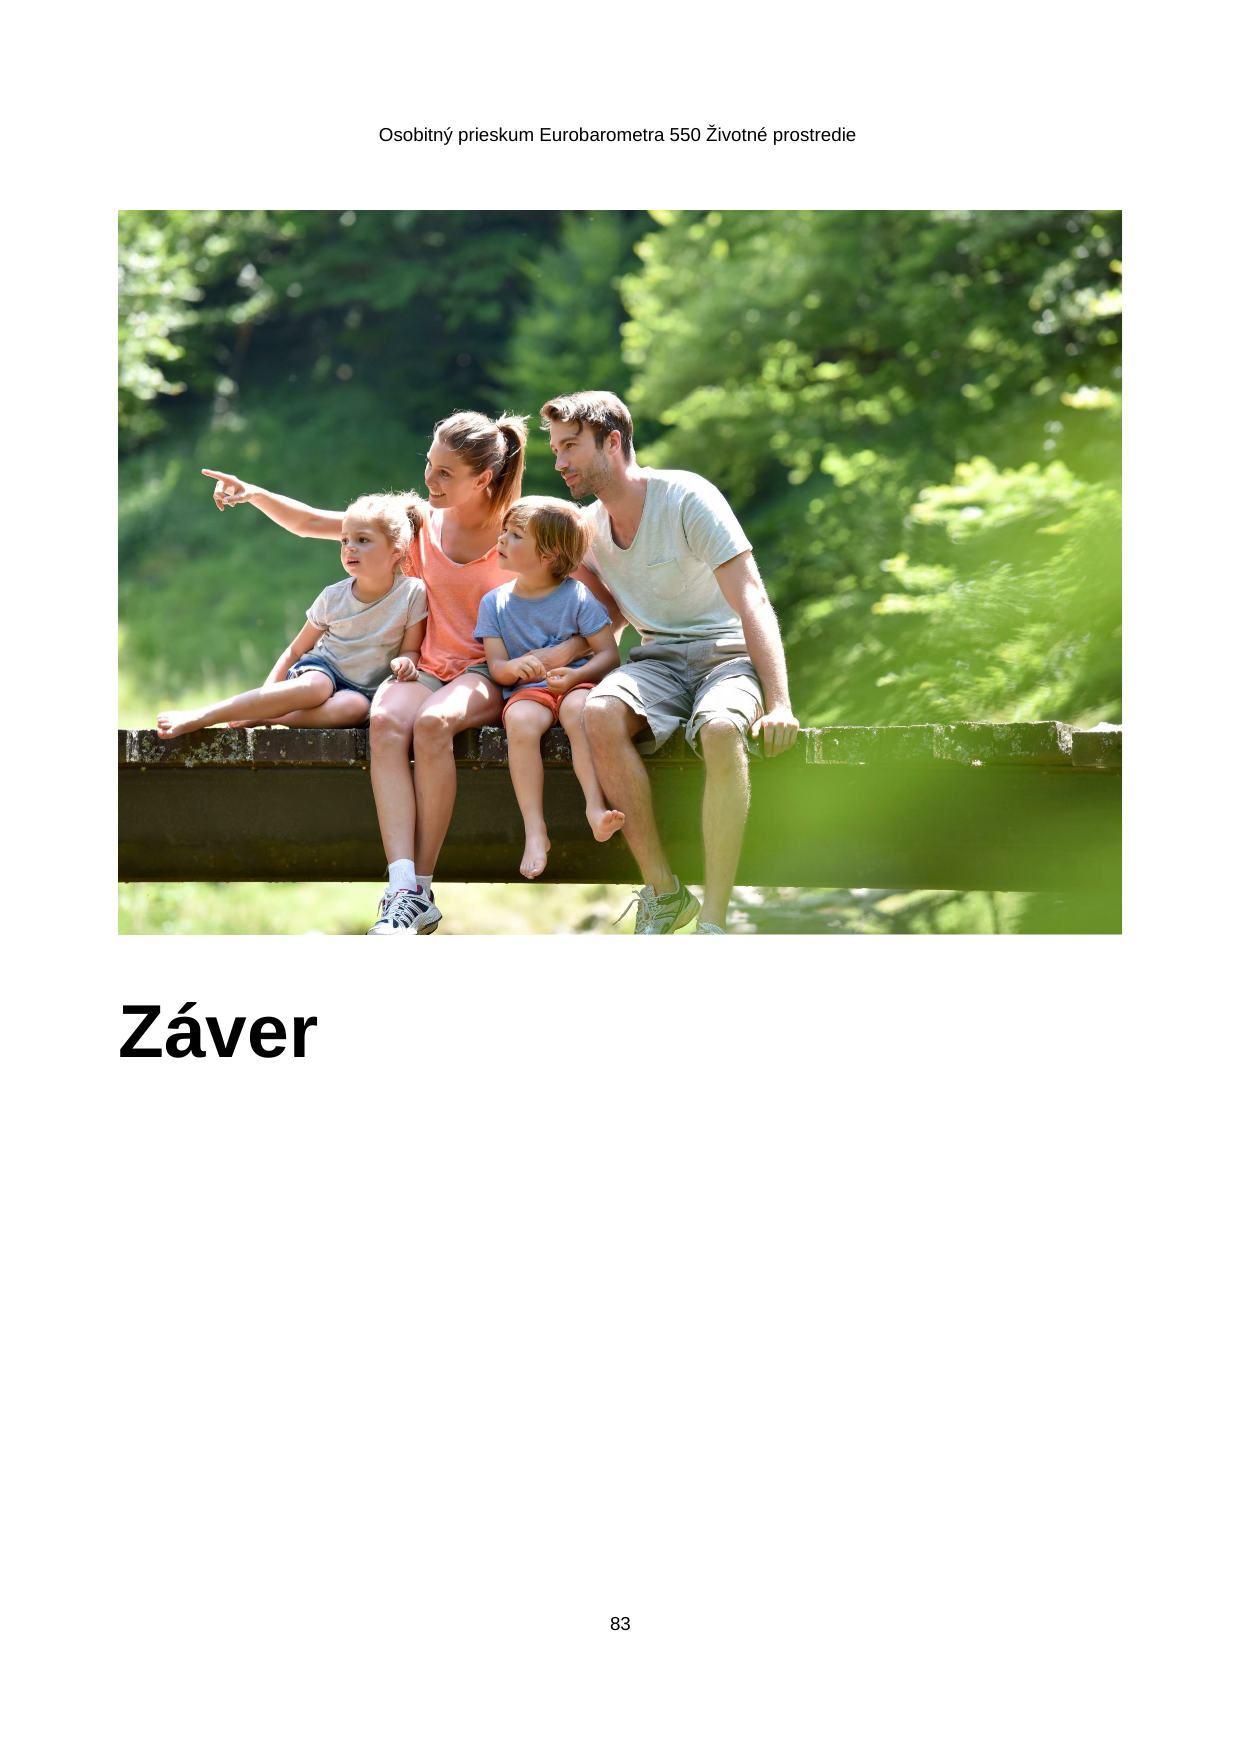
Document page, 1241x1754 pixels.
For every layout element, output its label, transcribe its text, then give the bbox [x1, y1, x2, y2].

subtitle Záver [118, 987, 1122, 1073]
picture [118, 210, 1123, 935]
